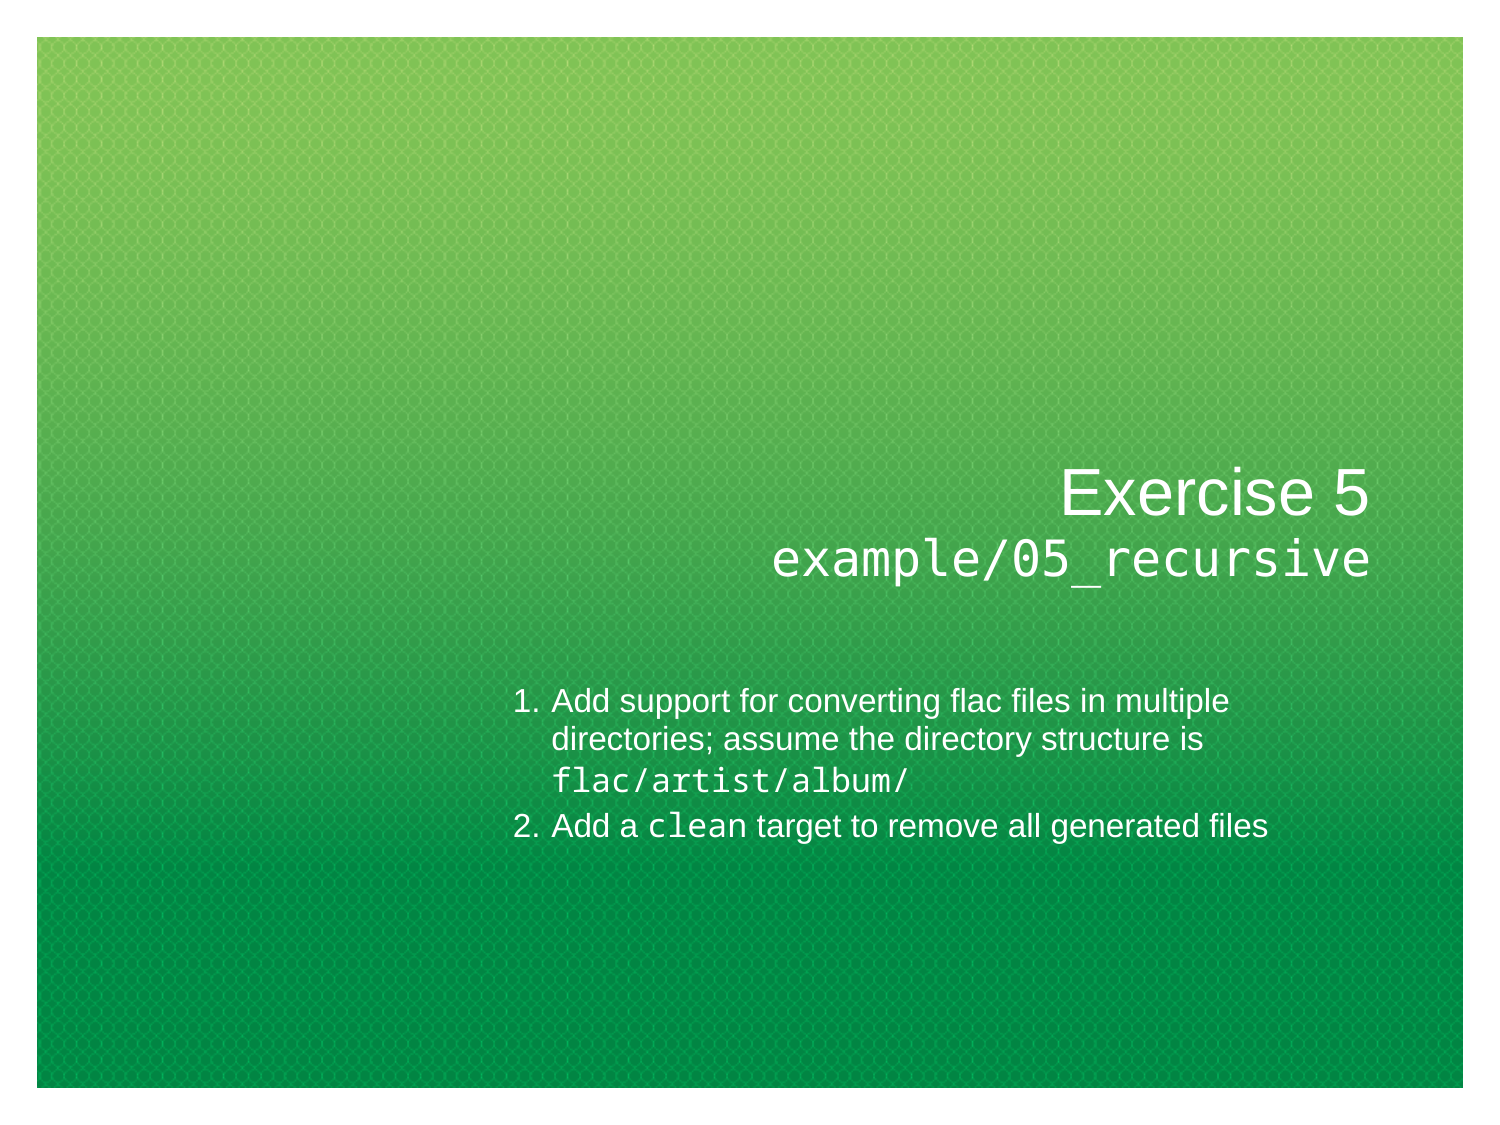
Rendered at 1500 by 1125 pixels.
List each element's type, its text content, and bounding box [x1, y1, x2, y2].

title Exercise 5 example/05_recursive [137, 427, 1372, 616]
picture [37, 37, 1463, 1088]
list Add support for converting flac files in multiple directories; assume the directory structure is flac/artist/album/ Add a clean target to remove all generated files [512, 682, 1374, 938]
